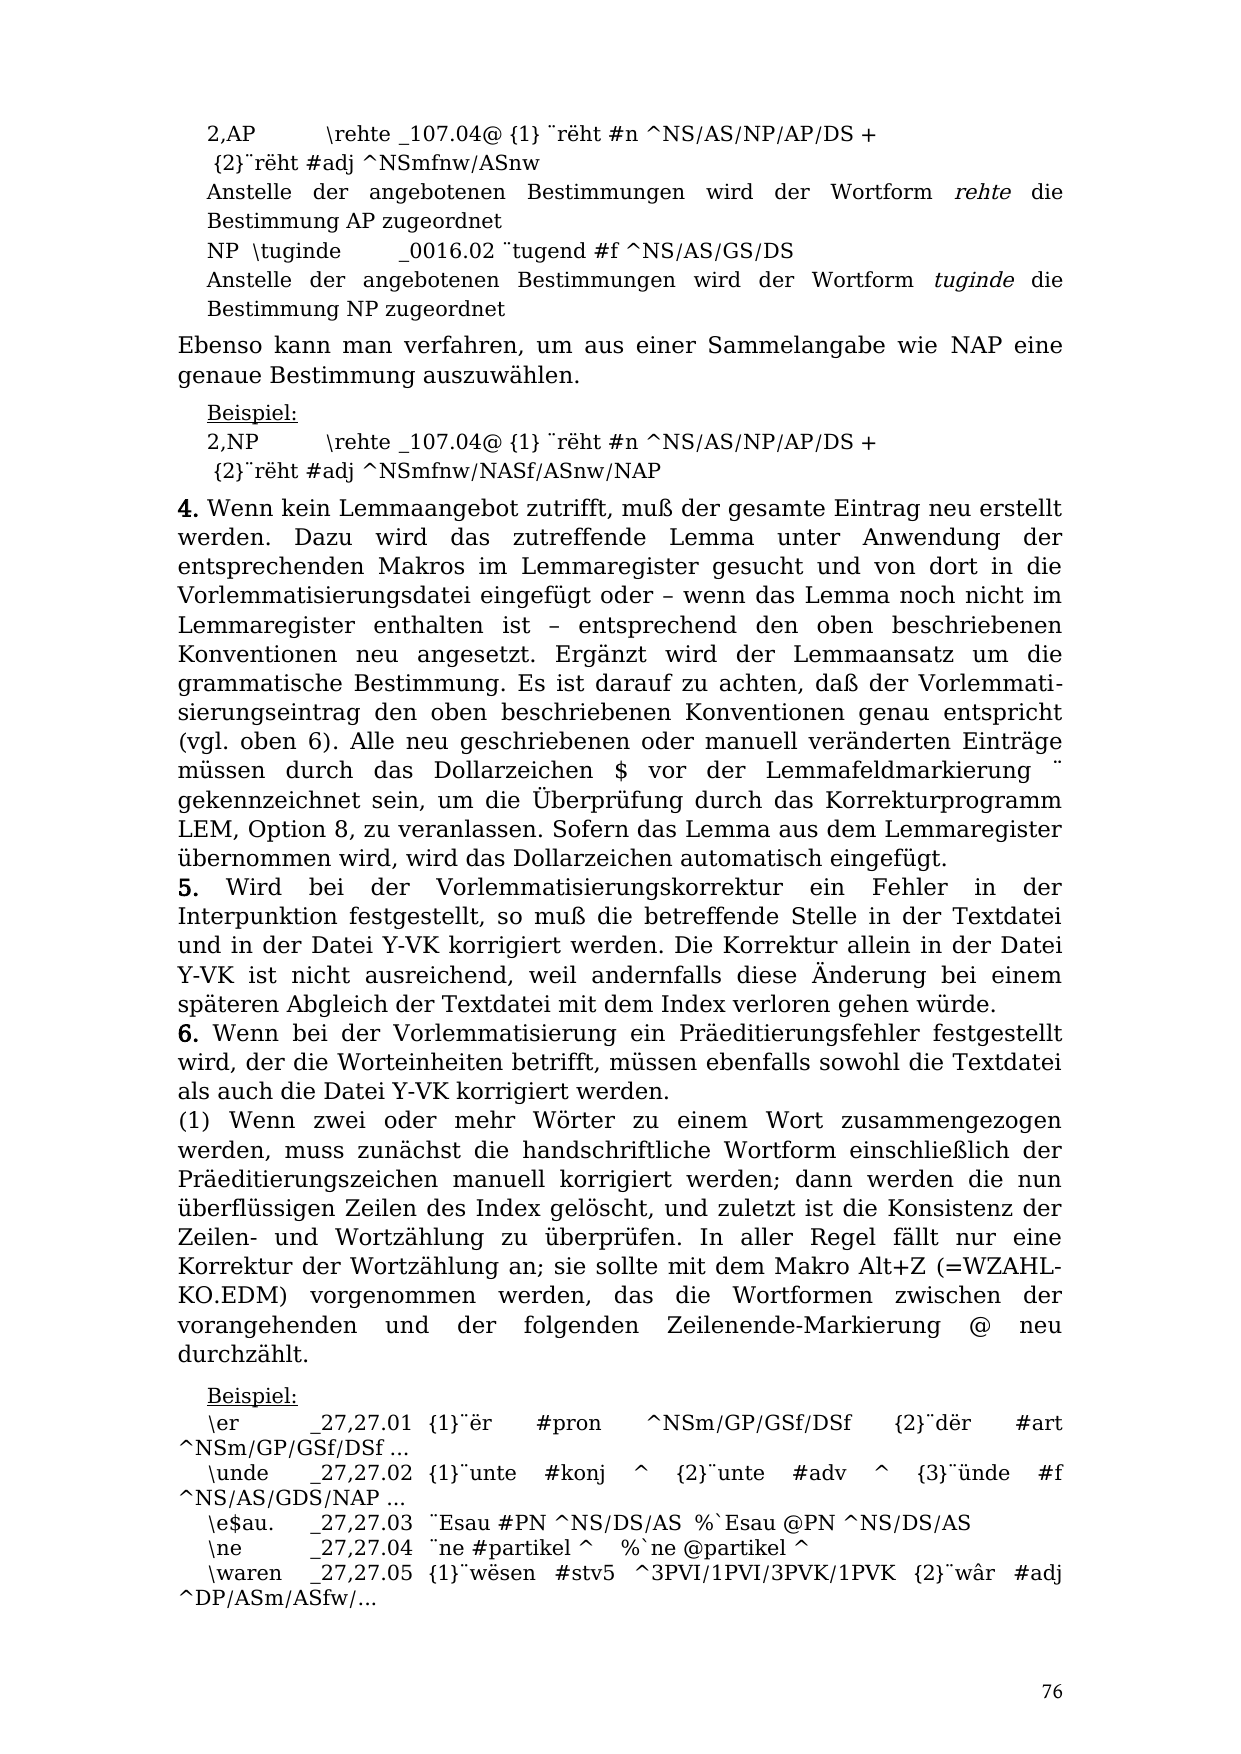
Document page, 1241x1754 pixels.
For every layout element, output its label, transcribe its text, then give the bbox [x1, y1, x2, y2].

subtitle Beispiel: [207, 397, 1063, 426]
text \er _27,27.01 {1}¨ër #pron ^NSm/GP/GSf/DSf {2}¨dër #art ^NSm/GP/GSf/DSf ... [177, 1410, 1063, 1460]
text Beispiel: [207, 1381, 1063, 1410]
text Anstelle der angebotenen Bestimmungen wird der Wortform tuginde die Bestimmung NP zugeordnet [207, 264, 1063, 322]
text \ne _27,27.04 ¨ne #partikel ^ %`ne @partikel ^ [177, 1535, 1063, 1560]
text 2,NP \rehte _107.04@ {1} ¨rëht #n ^NS/AS/NP/AP/DS + [207, 426, 1063, 456]
text Ebenso kann man verfahren, um aus einer Sammelangabe wie NAP eine genaue Bestimmung auszuwählen. [177, 331, 1063, 389]
text 2,AP \rehte _107.04@ {1} ¨rëht #n ^NS/AS/NP/AP/DS + [207, 118, 1063, 147]
text Anstelle der angebotenen Bestimmungen wird der Wortform rehte die Bestimmung AP zugeordnet [207, 176, 1063, 235]
text {2}¨rëht #adj ^NSmfnw/ASnw [207, 147, 1063, 176]
text 5. Wird bei der Vorlemmatisierungskorrektur ein Fehler in der Interpunktion festgestellt, so muß die betreffende Stelle in der Textdatei und in der Datei Y-VK korrigiert werden. Die Korrektur allein in der Datei Y-VK ist nicht ausreichend, weil andernfalls diese Änderung bei einem späteren Abgleich der Textdatei mit dem Index verloren gehen würde. [177, 872, 1063, 1018]
text \waren _27,27.05 {1}¨wësen #stv5 ^3PVI/1PVI/3PVK/1PVK {2}¨wâr #adj ^DP/ASm/ASfw/... [177, 1560, 1063, 1610]
text 6. Wenn bei der Vorlemmatisierung ein Präeditierungsfehler festgestellt wird, der die Worteinheiten betrifft, müssen ebenfalls sowohl die Textdatei als auch die Datei Y-VK korrigiert werden. [177, 1018, 1063, 1106]
text NP \tuginde _0016.02 ¨tugend #f ^NS/AS/GS/DS [207, 235, 1063, 264]
text 4. Wenn kein Lemmaangebot zutrifft, muß der gesamte Eintrag neu erstellt werden. Dazu wird das zutreffende Lemma unter Anwendung der entsprechenden Makros im Lemmaregister gesucht und von dort in die Vorlemmatisierungsdatei eingefügt oder – wenn das Lemma noch nicht im Lemmaregister enthalten ist – entsprechend den oben beschriebenen Konventionen neu angesetzt. Ergänzt wird der Lemmaansatz um die grammatische Bestimmung. Es ist darauf zu achten, daß der Vorlemmati­sie­rungs­­eintrag den oben beschriebenen Konventionen genau entspricht (vgl. oben 6). Alle neu geschriebenen oder manuell veränderten Einträge müssen durch das Dollarzeichen $ vor der Lemmafeldmarkierung ¨ gekennzeichnet sein, um die Überprüfung durch das Korrekturprogramm LEM, Option 8, zu veranlassen. Sofern das Lemma aus dem Lemmaregister übernommen wird, wird das Dollarzeichen automatisch eingefügt. [177, 493, 1063, 872]
text \unde _27,27.02 {1}¨unte #konj ^ {2}¨unte #adv ^ {3}¨ünde #f ^NS/AS/GDS/NAP ... [177, 1460, 1063, 1510]
text {2}¨rëht #adj ^NSmfnw/NASf/ASnw/NAP [207, 456, 1063, 485]
text (1) Wenn zwei oder mehr Wörter zu einem Wort zusammengezogen werden, muss zunächst die handschriftliche Wortform einschließlich der Präeditierungszeichen manuell korrigiert werden; dann werden die nun überflüssigen Zeilen des Index gelöscht, und zuletzt ist die Konsistenz der Zeilen- und Wortzählung zu überprüfen. In aller Regel fällt nur eine Korrektur der Wortzählung an; sie sollte mit dem Makro Alt+Z (=WZAHL-KO.EDM) vorgenommen werden, das die Wortformen zwischen der vorangehenden und der folgenden Zeilenende-Markierung @ neu durchzählt. [177, 1106, 1063, 1368]
text \e$au. _27,27.03 ¨Esau #PN ^NS/DS/AS %`Esau @PN ^NS/DS/AS [177, 1510, 1063, 1535]
